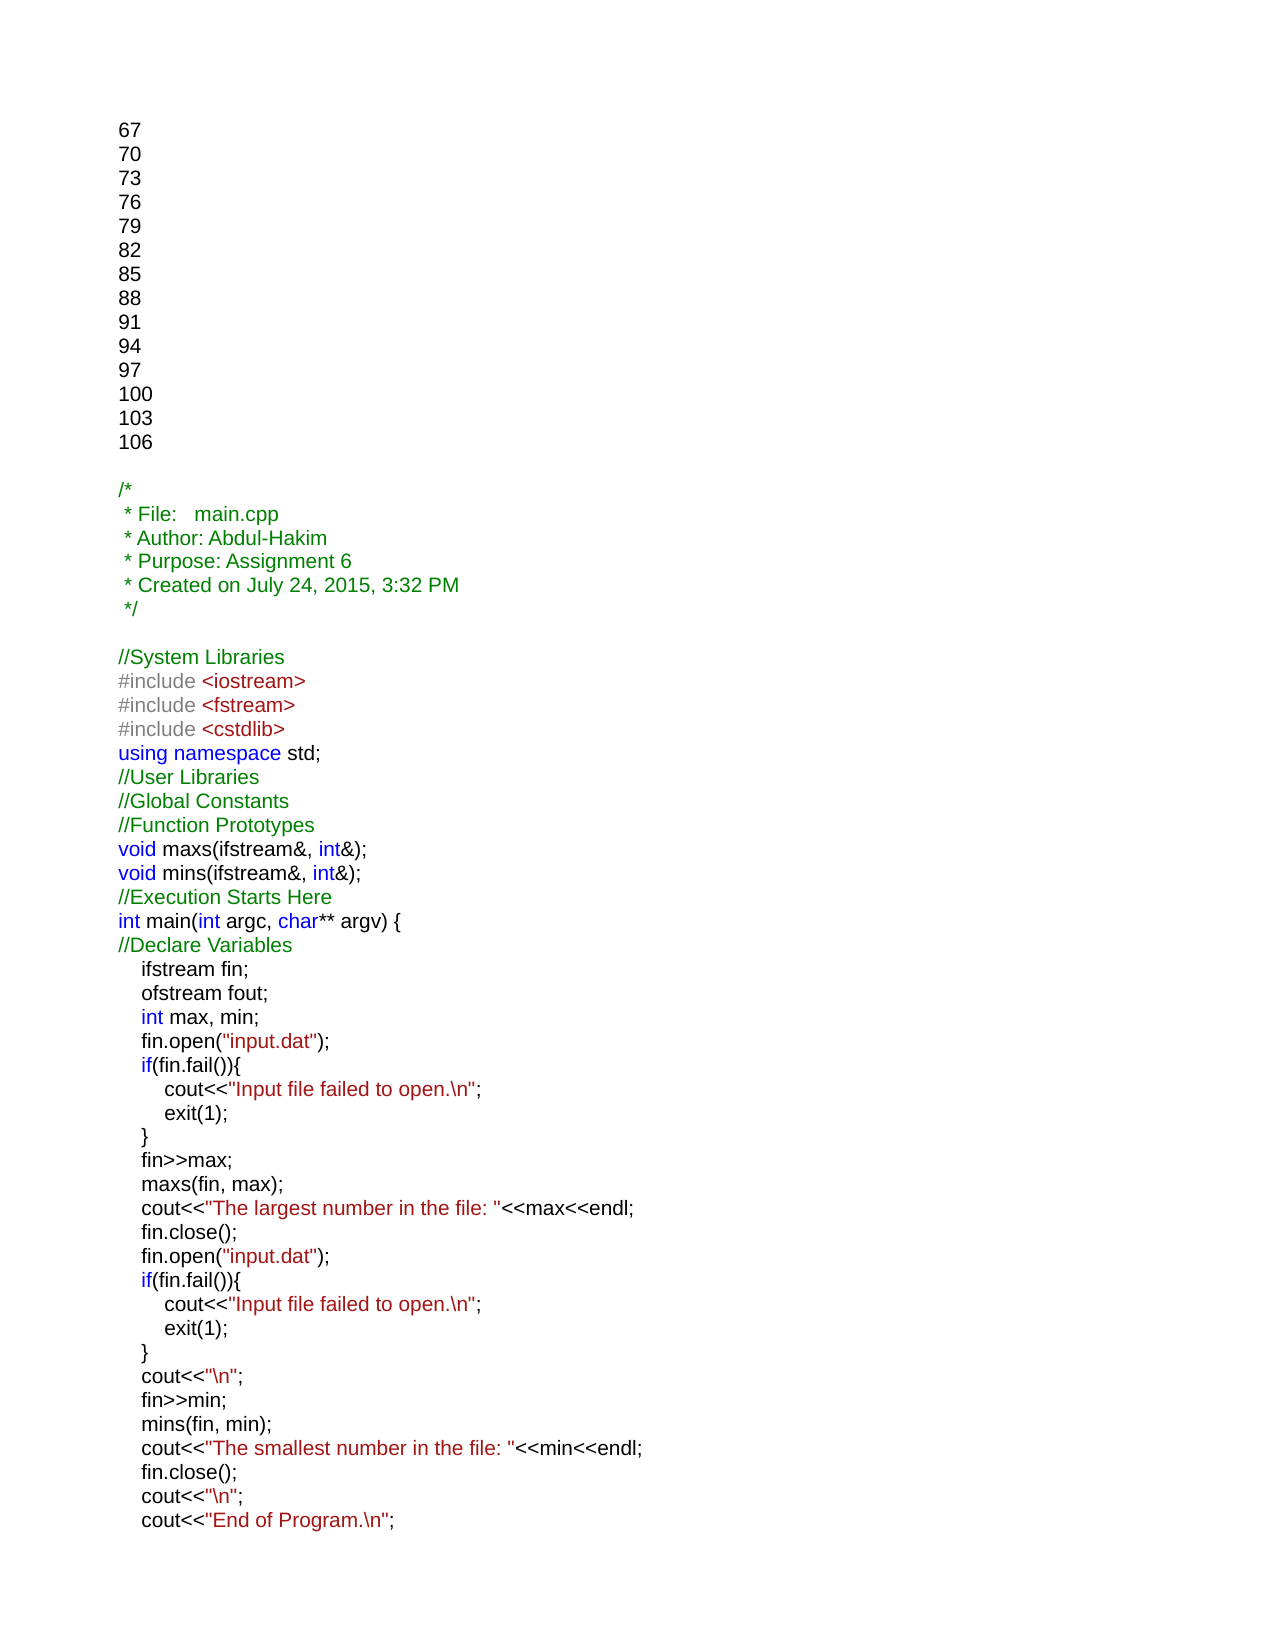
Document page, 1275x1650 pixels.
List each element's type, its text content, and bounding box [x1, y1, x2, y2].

text exit(1); [118, 1100, 1157, 1124]
text fin.open("input.dat"); [118, 1244, 1157, 1268]
text 94 [118, 334, 1157, 358]
text maxs(fin, max); [118, 1172, 1157, 1196]
text //Declare Variables [118, 933, 1157, 957]
text ifstream fin; [118, 957, 1157, 981]
text cout<<"\n"; [118, 1364, 1157, 1388]
text fin.close(); [118, 1220, 1157, 1244]
text 103 [118, 406, 1157, 429]
text int max, min; [118, 1004, 1157, 1028]
text mins(fin, min); [118, 1412, 1157, 1436]
text 73 [118, 166, 1157, 190]
text 88 [118, 286, 1157, 310]
text 106 [118, 429, 1157, 453]
text 85 [118, 262, 1157, 286]
text int main(int argc, char** argv) { [118, 909, 1157, 933]
text * Created on July 24, 2015, 3:32 PM [118, 573, 1157, 597]
text * Author: Abdul-Hakim [118, 525, 1157, 549]
text 67 [118, 118, 1157, 142]
text fin.open("input.dat"); [118, 1028, 1157, 1052]
text cout<<"Input file failed to open.\n"; [118, 1292, 1157, 1316]
text cout<<"The largest number in the file: "<<max<<endl; [118, 1196, 1157, 1220]
text 97 [118, 358, 1157, 382]
text //Function Prototypes [118, 813, 1157, 837]
text cout<<"End of Program.\n"; [118, 1508, 1157, 1532]
text } [118, 1340, 1157, 1364]
text if(fin.fail()){ [118, 1052, 1157, 1076]
text fin.close(); [118, 1460, 1157, 1484]
text #include <iostream> [118, 669, 1157, 693]
text 91 [118, 310, 1157, 334]
text void mins(ifstream&, int&); [118, 861, 1157, 885]
text //System Libraries [118, 645, 1157, 669]
text * Purpose: Assignment 6 [118, 549, 1157, 573]
text * File: main.cpp [118, 501, 1157, 525]
text cout<<"\n"; [118, 1484, 1157, 1508]
text 76 [118, 190, 1157, 214]
text ofstream fout; [118, 981, 1157, 1004]
text 100 [118, 382, 1157, 406]
text #include <cstdlib> [118, 717, 1157, 741]
text //Global Constants [118, 789, 1157, 813]
text //User Libraries [118, 765, 1157, 789]
text 79 [118, 214, 1157, 238]
text cout<<"The smallest number in the file: "<<min<<endl; [118, 1436, 1157, 1460]
text cout<<"Input file failed to open.\n"; [118, 1076, 1157, 1100]
text 82 [118, 238, 1157, 262]
text */ [118, 597, 1157, 621]
text if(fin.fail()){ [118, 1268, 1157, 1292]
text /* [118, 477, 1157, 501]
text fin>>max; [118, 1148, 1157, 1172]
text void maxs(ifstream&, int&); [118, 837, 1157, 861]
text 70 [118, 142, 1157, 166]
text exit(1); [118, 1316, 1157, 1340]
text fin>>min; [118, 1388, 1157, 1412]
text using namespace std; [118, 741, 1157, 765]
text } [118, 1124, 1157, 1148]
text //Execution Starts Here [118, 885, 1157, 909]
text #include <fstream> [118, 693, 1157, 717]
